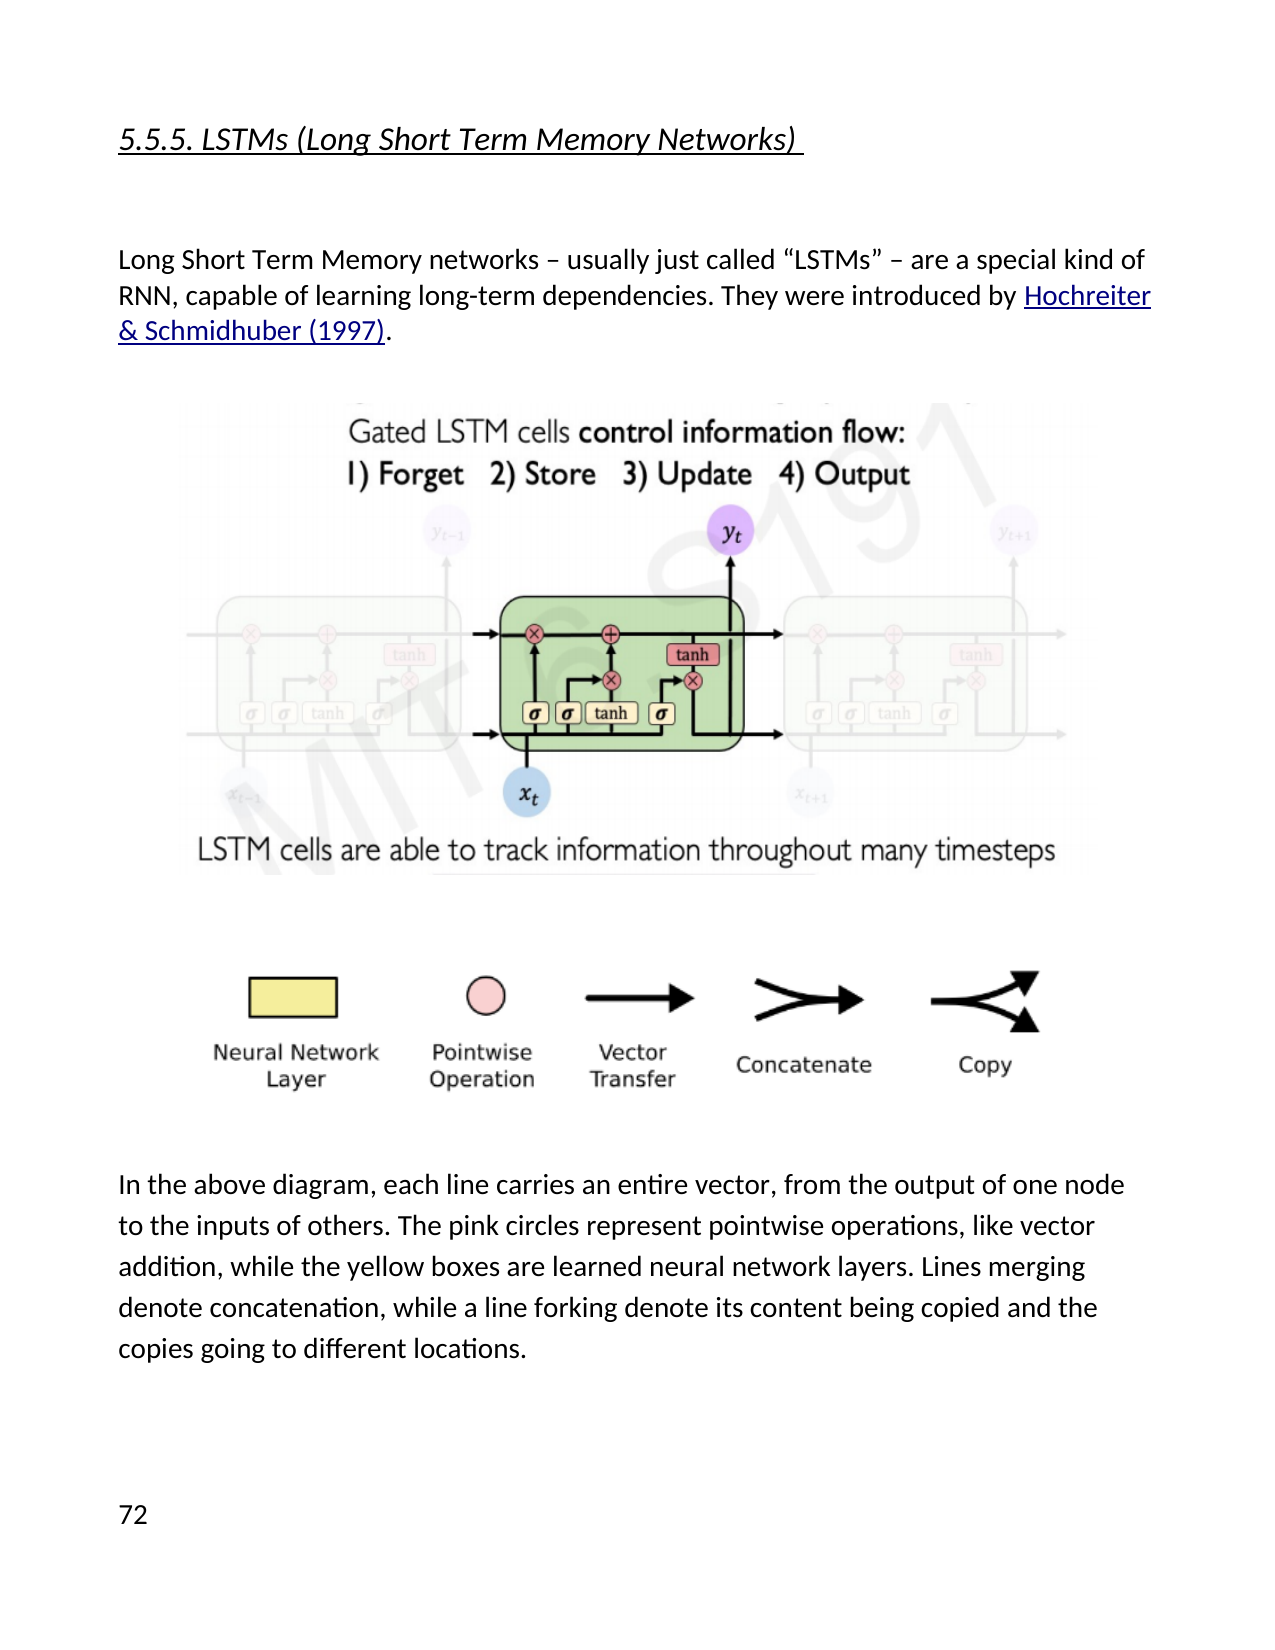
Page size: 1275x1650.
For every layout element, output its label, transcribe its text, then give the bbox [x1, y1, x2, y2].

subtitle 5.5.5. LSTMs (Long Short Term Memory Networks) [118, 118, 1157, 159]
text In the above diagram, each line carries an entire vector, from the output of one node to the inputs of others. The pink circles represent pointwise operations, like vector addition, while the yellow boxes are learned neural network layers. Lines merging denote concatenation, while a line forking denote its content being copied and the copies going to different locations. [118, 1166, 1157, 1366]
text Long Short Term Memory networks – usually just called “LSTMs” – are a special kind of RNN, capable of learning long-term dependencies. They were introduced by Hochreiter & Schmidhuber (1997). [118, 241, 1157, 348]
picture [177, 935, 1091, 1106]
picture [177, 403, 1098, 875]
